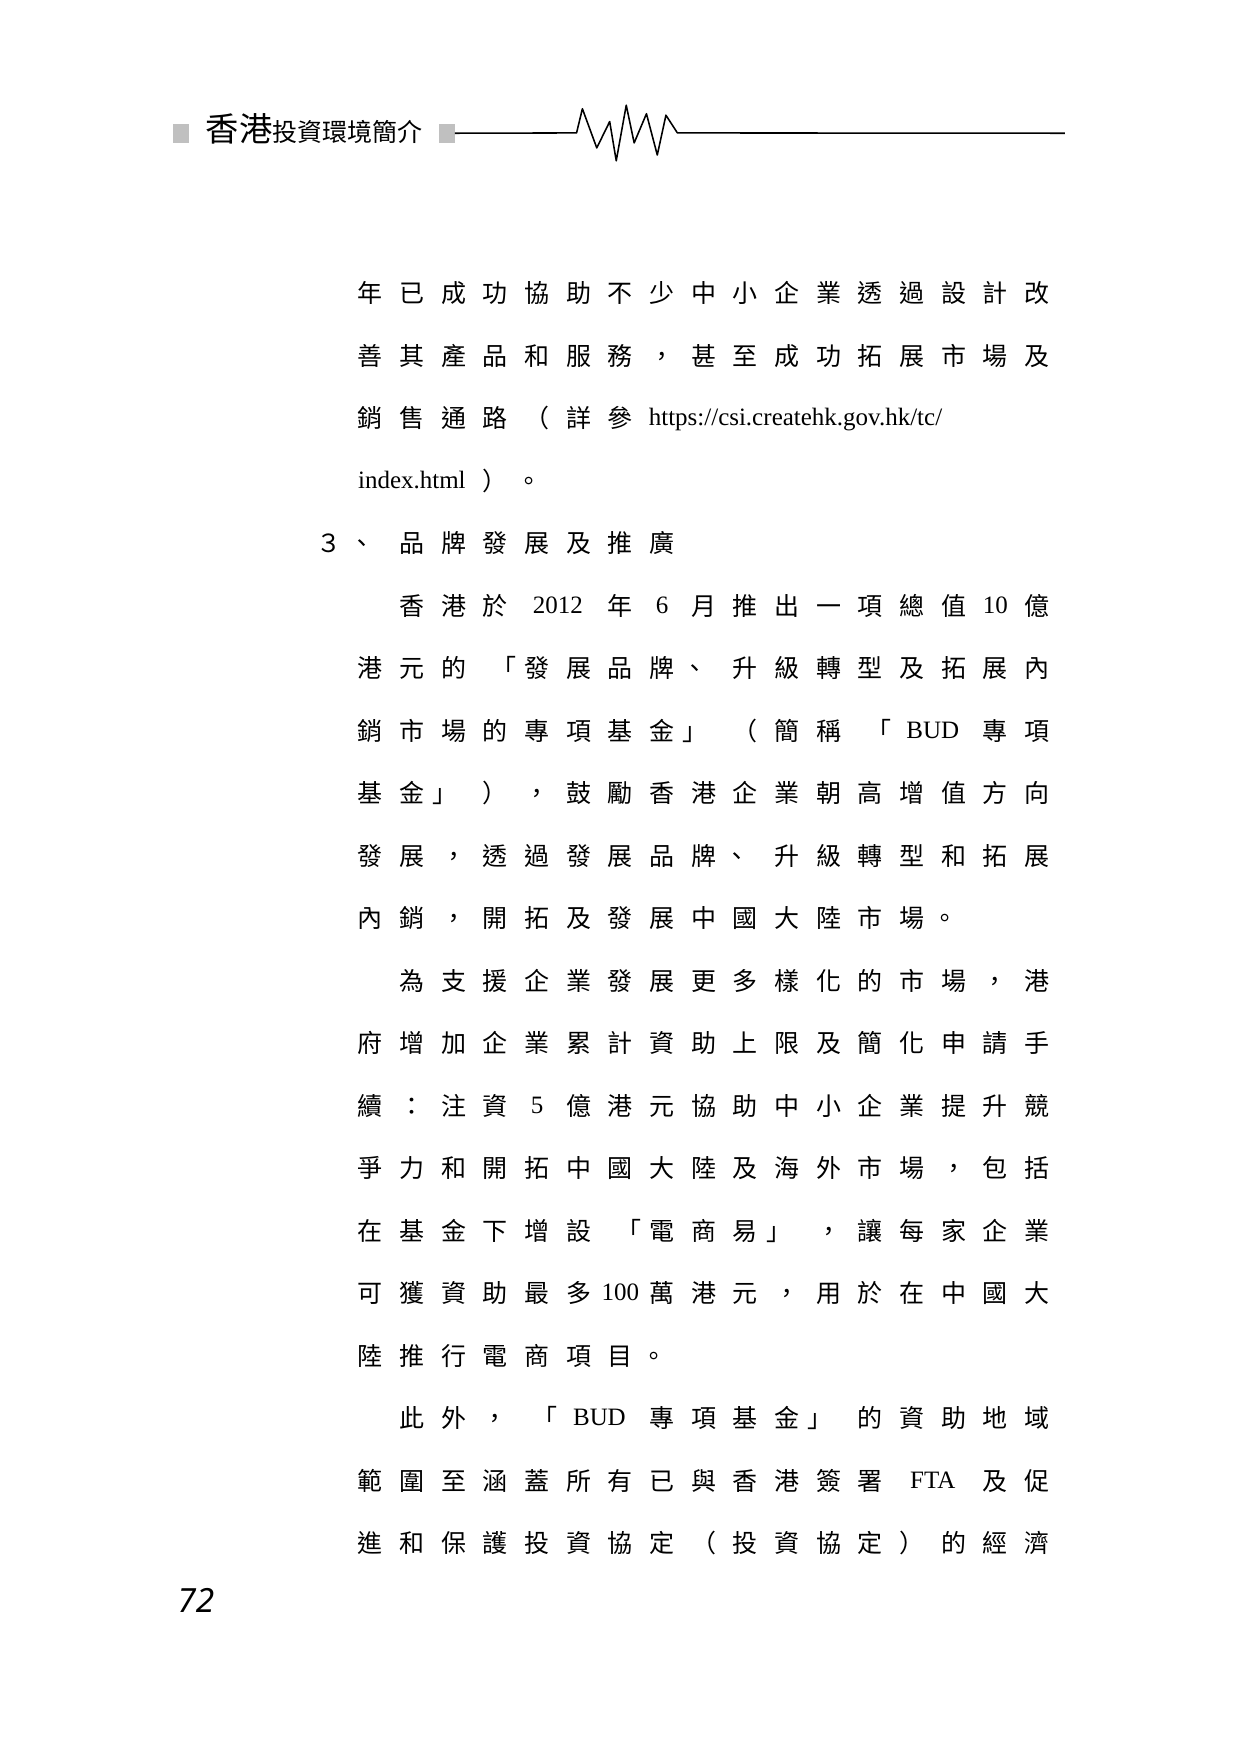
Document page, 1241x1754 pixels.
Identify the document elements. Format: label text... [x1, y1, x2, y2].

text 為支援企業發展更多樣化的市場，港府增加企業累計資助上限及簡化申請手續：注資5億港元協助中小企業提升競爭力和開拓中國大陸及海外市場，包括在基金下增設「電商易」，讓每家企業可獲資助最多100萬港元，用於在中國大陸推行電商項目。 [330, 938, 1058, 1375]
text ３、品牌發展及推廣 [281, 500, 1058, 563]
text 此外，「BUD專項基金」的資助地域範圍至涵蓋所有已與香港簽署FTA及促進和保護投資協定（投資協定）的經濟 [330, 1375, 1058, 1563]
text 香港於2012年6月推出一項總值10億港元的「發展品牌、升級轉型及拓展內銷市場的專項基金」（簡稱「BUD專項基金」），鼓勵香港企業朝高增值方向發展，透過發展品牌、升級轉型和拓展內銷，開拓及發展中國大陸市場。 [330, 563, 1058, 938]
text 年已成功協助不少中小企業透過設計改善其產品和服務，甚至成功拓展市場及銷售通路（詳參https://csi.createhk.gov.hk/tc/index.html）。 [330, 250, 1058, 500]
